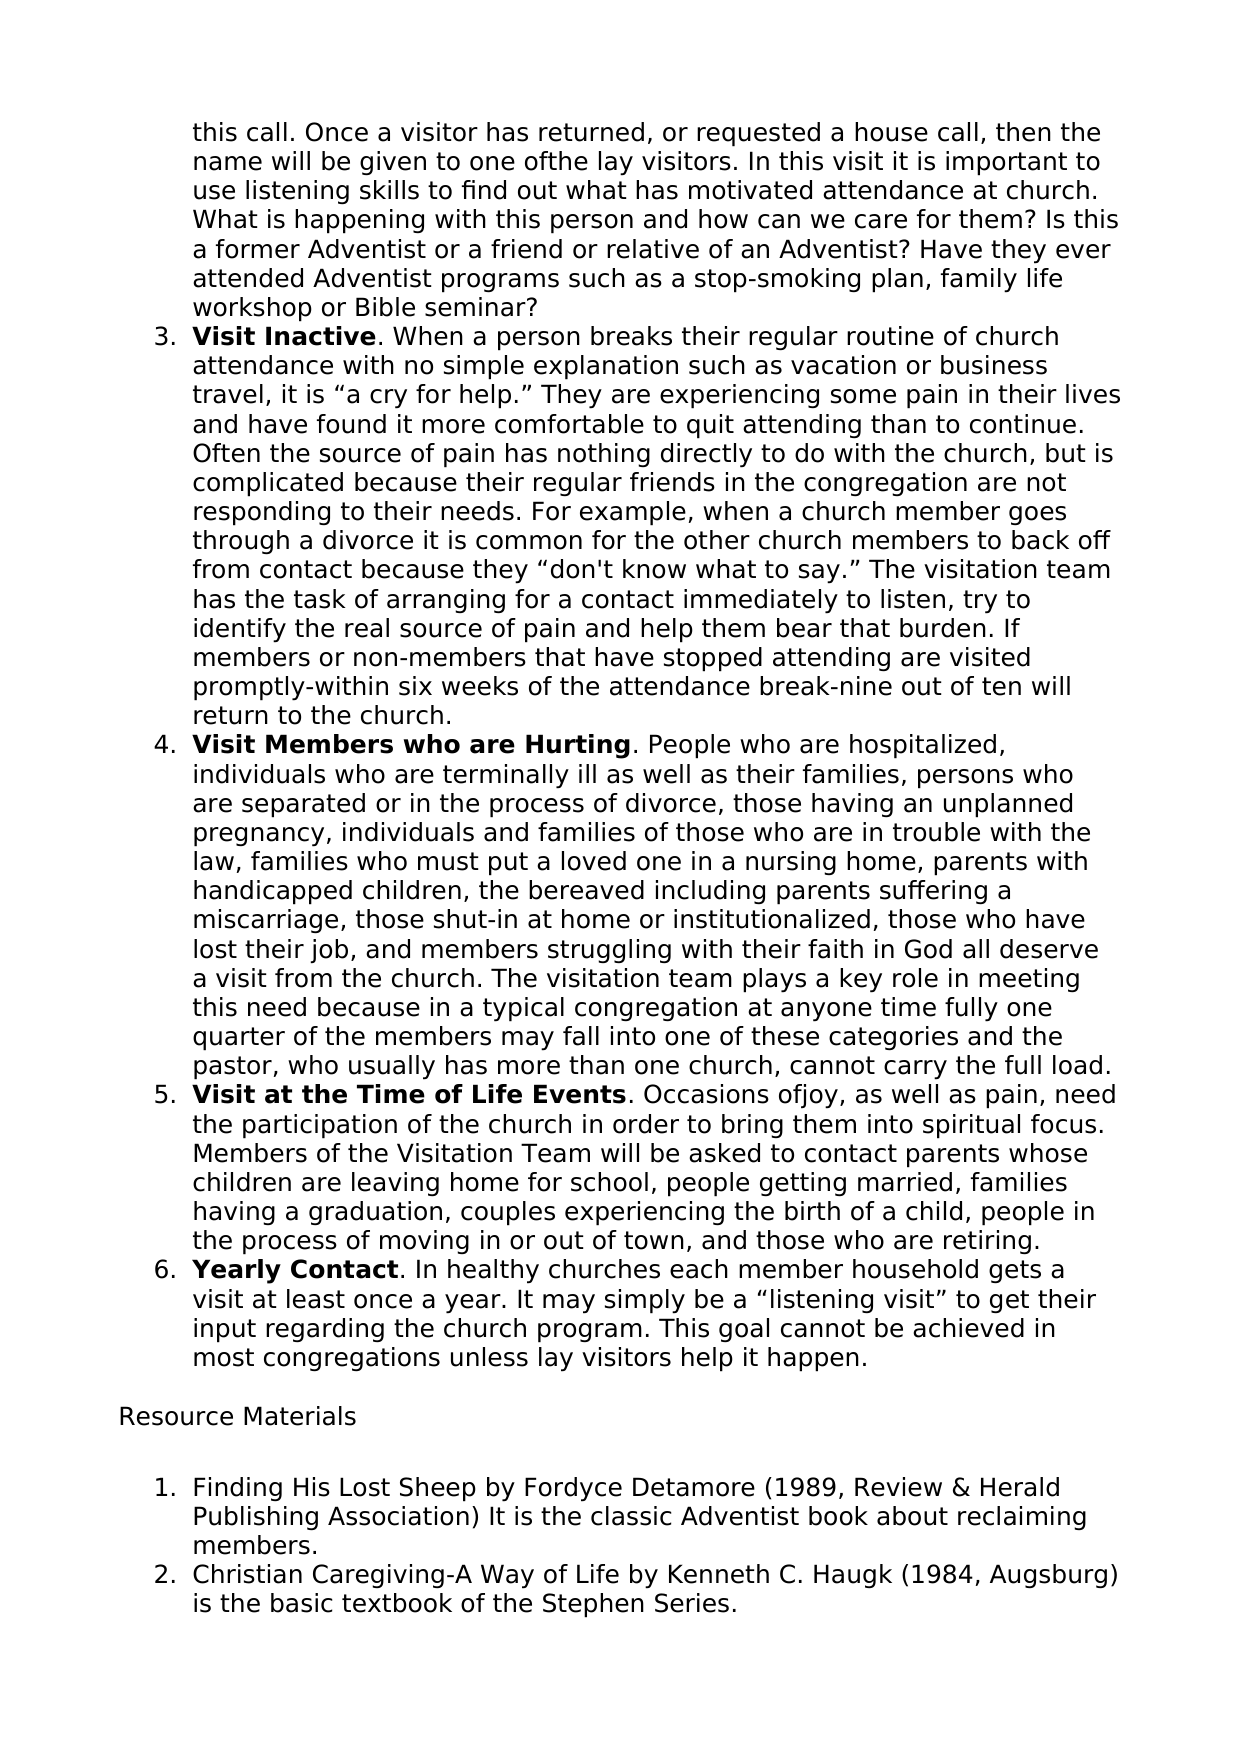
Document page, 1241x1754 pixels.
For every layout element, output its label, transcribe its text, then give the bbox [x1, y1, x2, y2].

list Visit Members who are Hurting. People who are hospitalized, individuals who are terminally ill as well as their families, persons who are separated or in the process of divorce, those having an unplanned pregnancy, individuals and families of those who are in trouble with the law, families who must put a loved one in a nursing home, parents with handicapped children, the bereaved including parents suffering a miscarriage, those shut-in at home or institutionalized, those who have lost their job, and members struggling with their faith in God all deserve a visit from the church. The visitation team plays a key role in meeting this need because in a typical congregation at anyone time fully one quarter of the members may fall into one of these categories and the pastor, who usually has more than one church, cannot carry the full load. [177, 731, 1122, 1081]
list Christian Caregiving-A Way of Life by Kenneth C. Haugk (1984, Augsburg) is the basic textbook of the Stephen Series. [177, 1560, 1122, 1619]
list Visit Inactive. When a person breaks their regular routine of church attendance with no simple explanation such as vacation or business travel, it is “a cry for help.” They are experiencing some pain in their lives and have found it more comfortable to quit attending than to continue. Often the source of pain has nothing directly to do with the church, but is complicated because their regular friends in the congregation are not responding to their needs. For example, when a church member goes through a divorce it is common for the other church members to back off from contact because they “don't know what to say.” The visitation team has the task of arranging for a contact immediately to listen, try to identify the real source of pain and help them bear that burden. If members or non-members that have stopped attending are visited promptly-within six weeks of the attendance break-nine out of ten will return to the church. [177, 322, 1122, 731]
list Visit at the Time of Life Events. Occasions ofjoy, as well as pain, need the participation of the church in order to bring them into spiritual focus. Members of the Visitation Team will be asked to contact parents whose children are leaving home for school, people getting married, families having a graduation, couples experiencing the birth of a child, people in the process of moving in or out of town, and those who are retiring. [177, 1081, 1122, 1256]
list Finding His Lost Sheep by Fordyce Detamore (1989, Review & Herald Publishing Association) It is the classic Adventist book about reclaiming members. [177, 1473, 1122, 1560]
text Resource Materials [118, 1402, 1122, 1431]
list this call. Once a visitor has returned, or requested a house call, then the name will be given to one ofthe lay visitors. In this visit it is important to use listening skills to find out what has motivated attendance at church. What is happening with this person and how can we care for them? Is this a former Adventist or a friend or relative of an Adventist? Have they ever attended Adventist programs such as a stop-smoking plan, family life workshop or Bible seminar? [177, 118, 1122, 322]
list Yearly Contact. In healthy churches each member household gets a visit at least once a year. It may simply be a “listening visit” to get their input regarding the church program. This goal cannot be achieved in most congregations unless lay visitors help it happen. [177, 1256, 1122, 1372]
